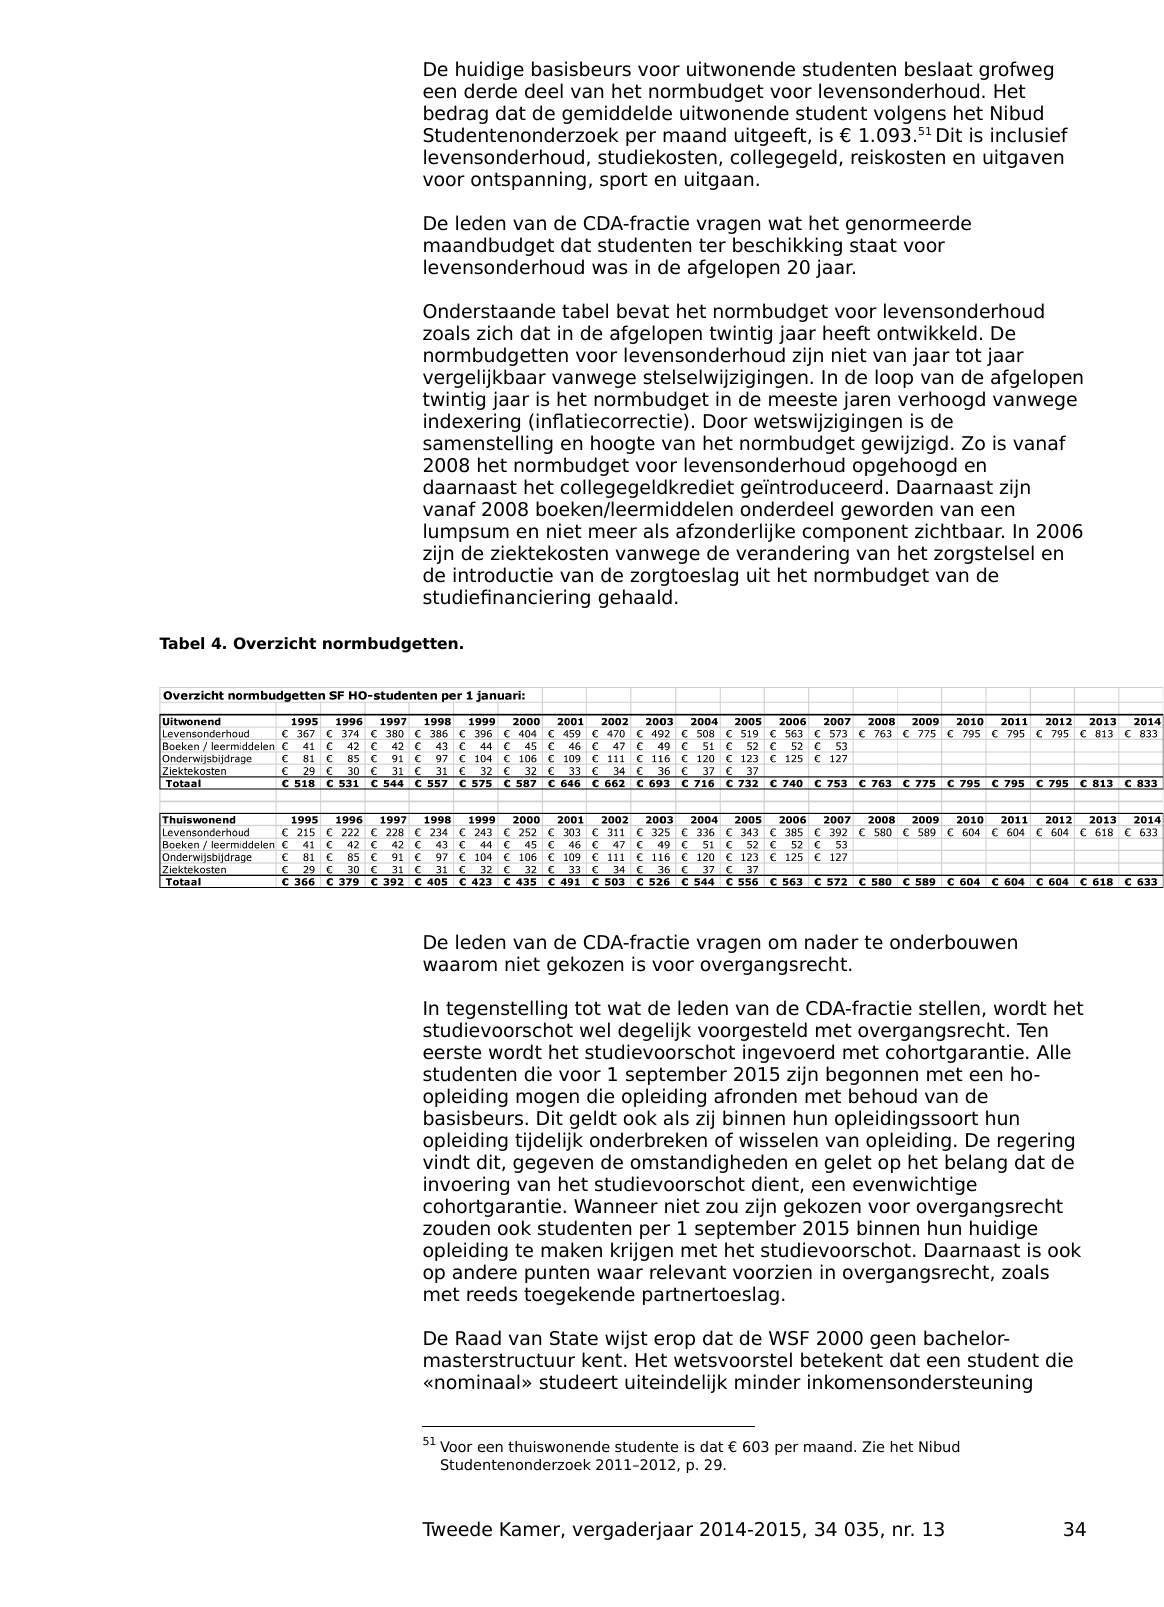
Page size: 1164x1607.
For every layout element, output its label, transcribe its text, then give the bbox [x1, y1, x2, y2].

picture [159, 686, 1164, 888]
text De huidige basisbeurs voor uitwonende studenten beslaat grofweg een derde deel van het normbudget voor levensonderhoud. Het bedrag dat de gemiddelde uitwonende student volgens het Nibud Studentenonderzoek per maand uitgeeft, is € 1.093.Dit is inclusief levensonderhoud, studiekosten, collegegeld, reiskosten en uitgaven voor ontspanning, sport en uitgaan. [422, 59, 1087, 191]
text Voor een thuiswonende studente is dat € 603 per maand. Zie het Nibud Studentenonderzoek 2011–2012, p. 29. [422, 1435, 1087, 1474]
text In tegenstelling tot wat de leden van de CDA-fractie stellen, wordt het studievoorschot wel degelijk voorgesteld met overgangsrecht. Ten eerste wordt het studievoorschot ingevoerd met cohortgarantie. Alle studenten die voor 1 september 2015 zijn begonnen met een ho-opleiding mogen die opleiding afronden met behoud van de basisbeurs. Dit geldt ook als zij binnen hun opleidingssoort hun opleiding tijdelijk onderbreken of wisselen van opleiding. De regering vindt dit, gegeven de omstandigheden en gelet op het belang dat de invoering van het studievoorschot dient, een evenwichtige cohortgarantie. Wanneer niet zou zijn gekozen voor overgangsrecht zouden ook studenten per 1 september 2015 binnen hun huidige opleiding te maken krijgen met het studievoorschot. Daarnaast is ook op andere punten waar relevant voorzien in overgangsrecht, zoals met reeds toegekende partnertoeslag. [422, 998, 1087, 1306]
text Onderstaande tabel bevat het normbudget voor levensonderhoud zoals zich dat in de afgelopen twintig jaar heeft ontwikkeld. De normbudgetten voor levensonderhoud zijn niet van jaar tot jaar vergelijkbaar vanwege stelselwijzigingen. In de loop van de afgelopen twintig jaar is het normbudget in de meeste jaren verhoogd vanwege indexering (inflatiecorrectie). Door wetswijzigingen is de samenstelling en hoogte van het normbudget gewijzigd. Zo is vanaf 2008 het normbudget voor levensonderhoud opgehoogd en daarnaast het collegegeldkrediet geïntroduceerd. Daarnaast zijn vanaf 2008 boeken/leermiddelen onderdeel geworden van een lumpsum en niet meer als afzonderlijke component zichtbaar. In 2006 zijn de ziektekosten vanwege de verandering van het zorgstelsel en de introductie van de zorgtoeslag uit het normbudget van de studiefinanciering gehaald. [422, 301, 1087, 609]
text De leden van de CDA-fractie vragen wat het genormeerde maandbudget dat studenten ter beschikking staat voor levensonderhoud was in de afgelopen 20 jaar. [422, 213, 1087, 279]
text Tabel 4. Overzicht normbudgetten. [159, 635, 1163, 653]
text De leden van de CDA-fractie vragen om nader te onderbouwen waarom niet gekozen is voor overgangsrecht. [422, 932, 1087, 976]
text De Raad van State wijst erop dat de WSF 2000 geen bachelor-masterstructuur kent. Het wetsvoorstel betekent dat een student die «nominaal» studeert uiteindelijk minder inkomensondersteuning [422, 1328, 1087, 1394]
